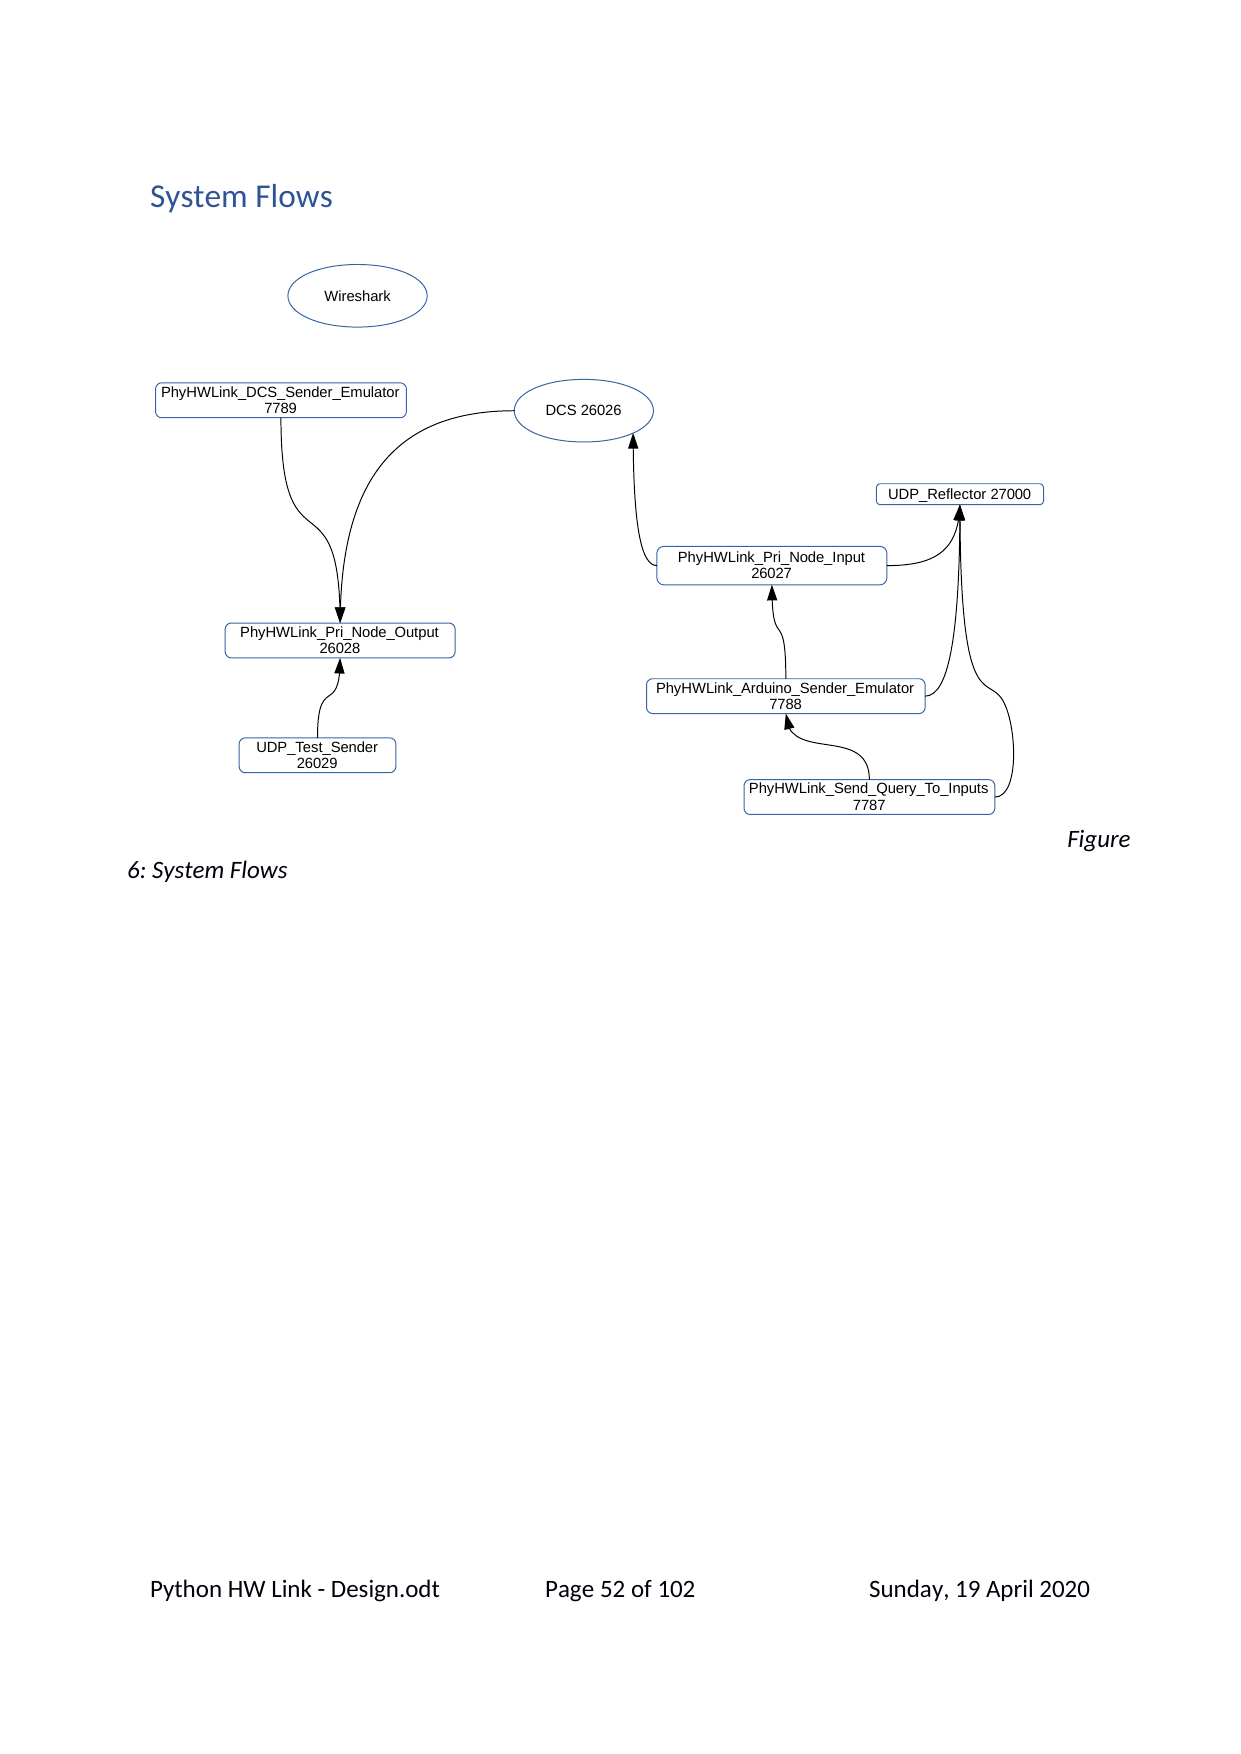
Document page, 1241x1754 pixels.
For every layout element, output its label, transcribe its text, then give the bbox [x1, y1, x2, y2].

subtitle System Flows [150, 175, 1090, 216]
text Figure 6: System Flows [127, 239, 1132, 884]
